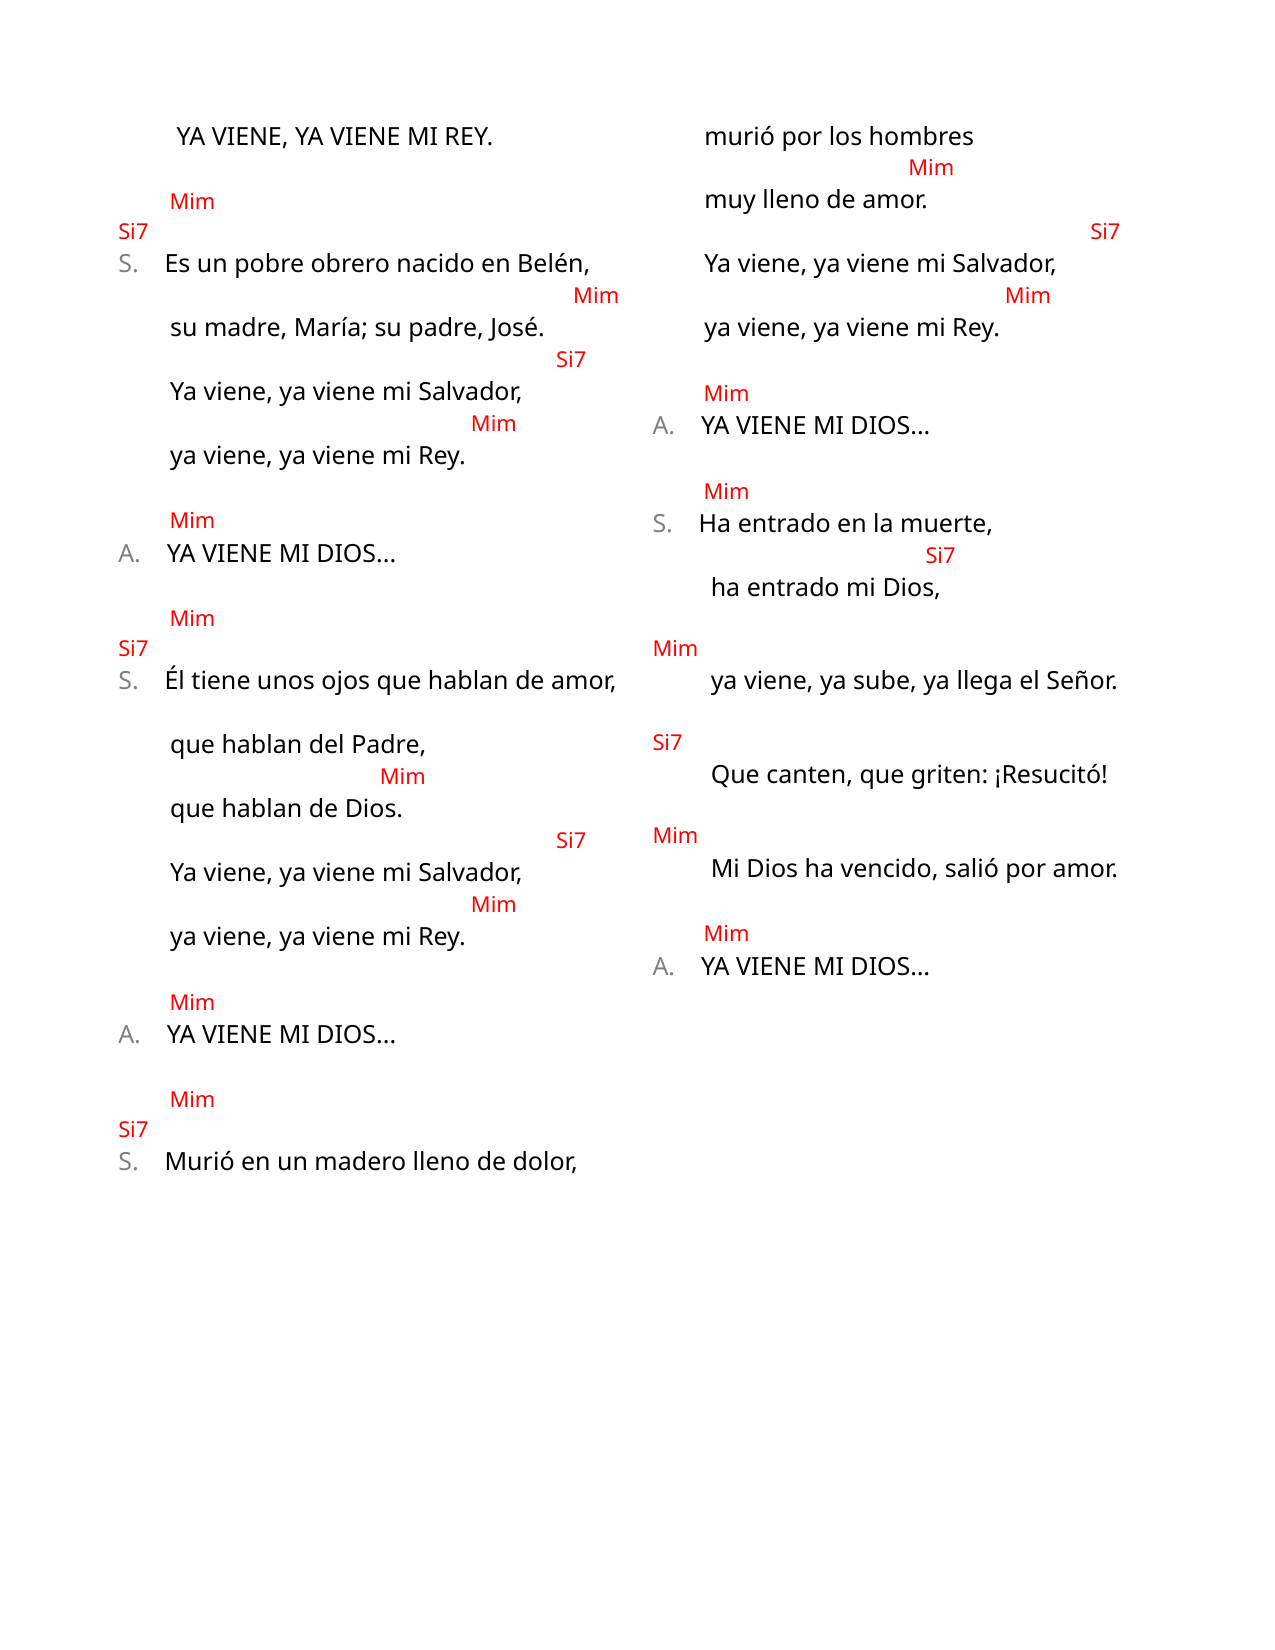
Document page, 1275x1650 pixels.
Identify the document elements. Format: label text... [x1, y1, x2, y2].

text Mim [652, 476, 1157, 506]
text Ya viene, ya viene mi Salvador, [652, 246, 1157, 280]
text Si7 [118, 825, 623, 854]
text Mim [118, 280, 623, 310]
text que hablan de Dios. [118, 791, 623, 825]
text YA VIENE, YA VIENE MI REY. [118, 118, 623, 152]
text A. YA VIENE MI DIOS... [118, 1016, 623, 1050]
text Si7 [118, 344, 623, 373]
text Mim [652, 918, 1157, 948]
text Mim Si7 [118, 186, 623, 246]
text ya viene, ya sube, ya llega el Señor. [652, 663, 1157, 697]
text Mim [118, 408, 623, 437]
text Mim [652, 791, 1157, 850]
text Mim Si7 [118, 603, 623, 663]
text Mim [118, 761, 623, 791]
text ha entrado mi Dios, [652, 569, 1157, 603]
text murió por los hombres [652, 118, 1157, 152]
text ya viene, ya viene mi Rey. [118, 918, 623, 952]
text Mim [118, 987, 623, 1016]
text Ya viene, ya viene mi Salvador, [118, 854, 623, 889]
text Mim [652, 152, 1157, 182]
text S. Ha entrado en la muerte, [652, 506, 1157, 539]
text Si7 [652, 697, 1157, 757]
text Mim [652, 280, 1157, 310]
text Mi Dios ha vencido, salió por amor. [652, 850, 1157, 884]
text ya viene, ya viene mi Rey. [118, 437, 623, 471]
text S. Murió en un madero lleno de dolor, [118, 1144, 623, 1178]
text A. YA VIENE MI DIOS… [652, 948, 1157, 982]
text A. YA VIENE MI DIOS... [118, 535, 623, 569]
text Si7 [652, 216, 1157, 246]
text Mim [118, 889, 623, 918]
text Mim [652, 378, 1157, 408]
text S. Es un pobre obrero nacido en Belén, [118, 246, 623, 280]
text Que canten, que griten: ¡Resucitó! [652, 757, 1157, 791]
text S. Él tiene unos ojos que hablan de amor, [118, 663, 623, 697]
text Mim Si7 [118, 1084, 623, 1144]
text A. YA VIENE MI DIOS... [652, 408, 1157, 442]
text Si7 [652, 539, 1157, 569]
text que hablan del Padre, [118, 727, 623, 761]
text Mim [118, 506, 623, 535]
text Ya viene, ya viene mi Salvador, [118, 373, 623, 408]
text muy lleno de amor. [652, 182, 1157, 216]
text ya viene, ya viene mi Rey. [652, 310, 1157, 344]
text su madre, María; su padre, José. [118, 310, 623, 344]
text Mim [652, 603, 1157, 663]
